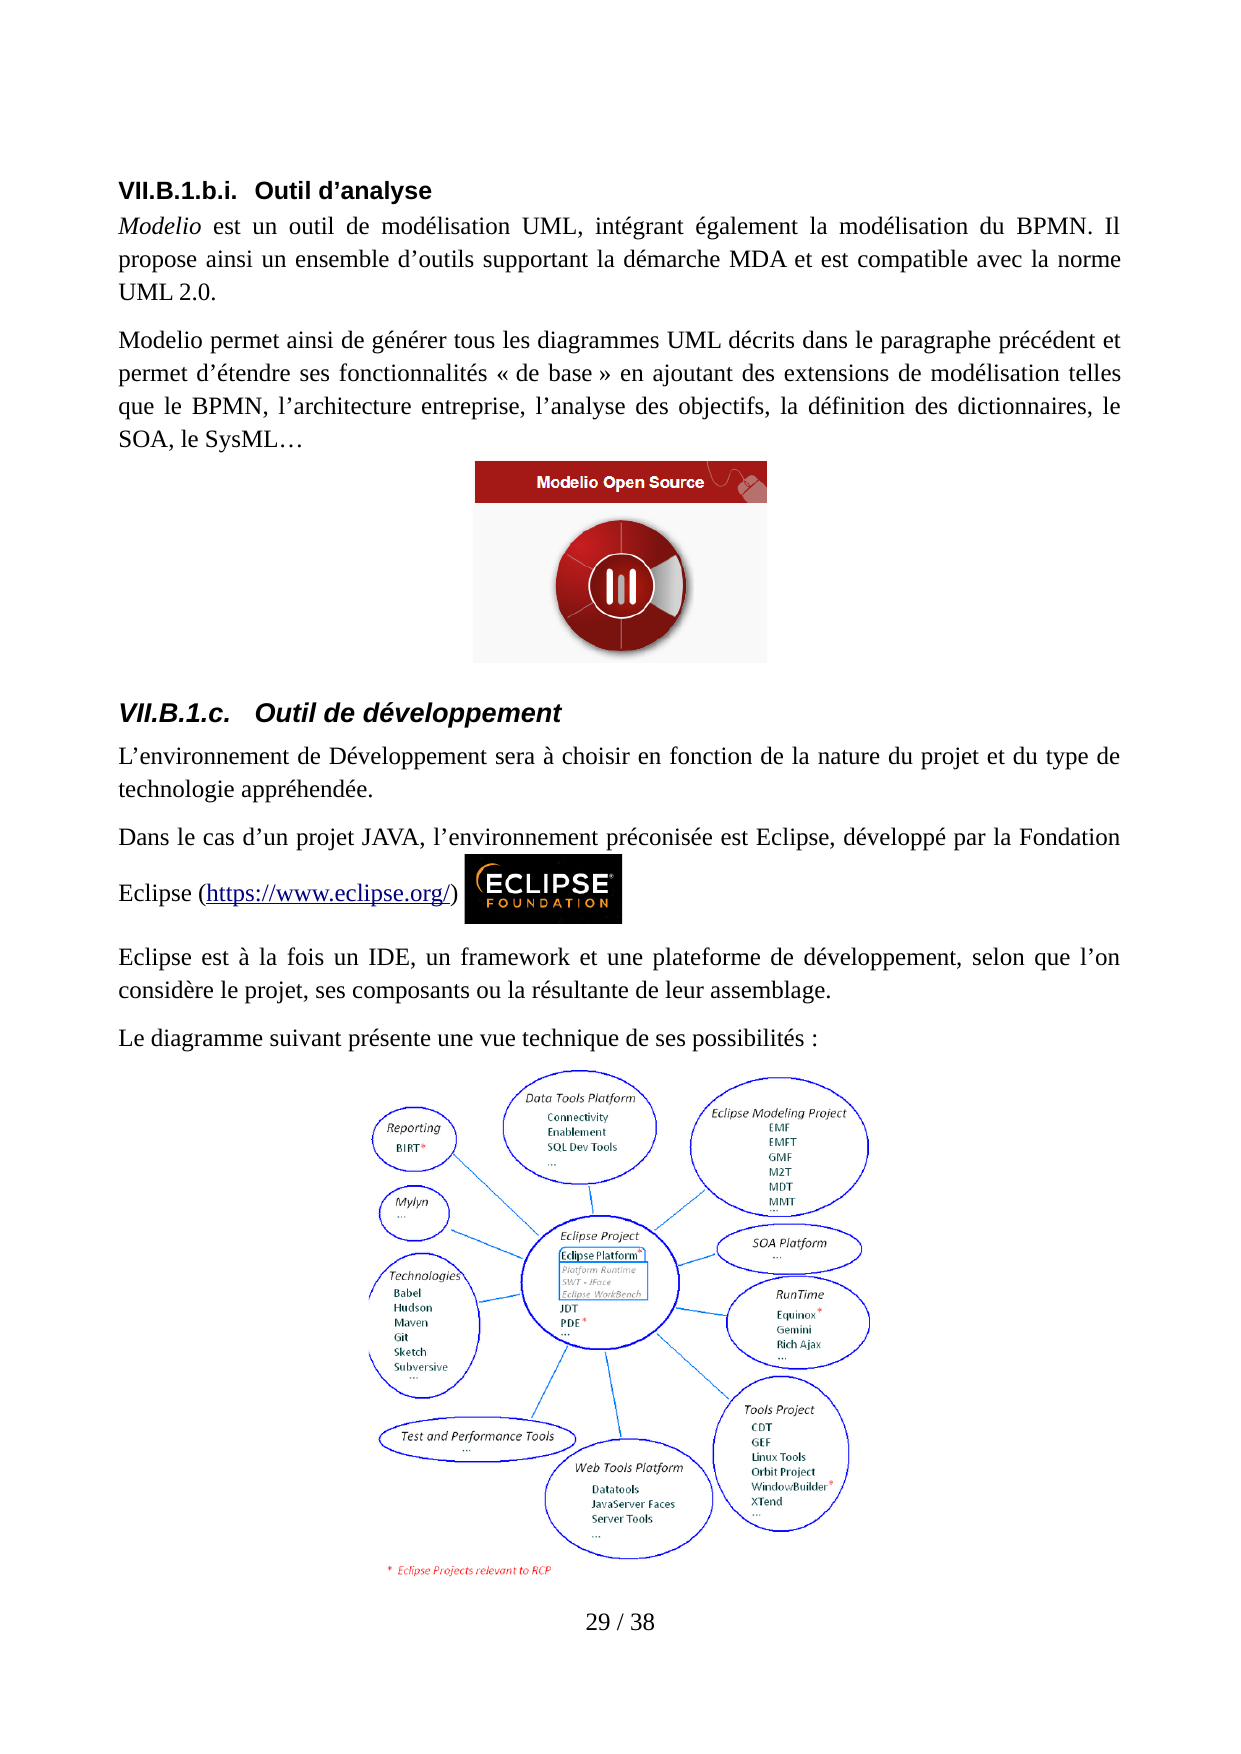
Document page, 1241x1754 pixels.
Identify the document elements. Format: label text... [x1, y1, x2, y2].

subtitle Outil d’analyse [118, 176, 1122, 205]
picture [472, 460, 768, 663]
text Dans le cas d’un projet JAVA, l’environnement préconisée est Eclipse, développé par la Fondation Eclipse (https://www.eclipse.org/) [118, 822, 1122, 924]
text L’environnement de Développement sera à choisir en fonction de la nature du projet et du type de technologie appréhendée. [118, 741, 1122, 803]
text Eclipse est à la fois un IDE, un framework et une plateforme de développement, selon que l’on considère le projet, ses composants ou la résultante de leur assemblage. [118, 942, 1122, 1004]
text Modelio est un outil de modélisation UML, intégrant également la modélisation du BPMN. Il propose ainsi un ensemble d’outils supportant la démarche MDA et est compatible avec la norme UML 2.0. [118, 211, 1122, 306]
text Modelio permet ainsi de générer tous les diagrammes UML décrits dans le paragraphe précédent et permet d’étendre ses fonctionnalités « de base » en ajoutant des extensions de modélisation telles que le BPMN, l’architecture entreprise, l’analyse des objectifs, la définition des dictionnaires, le SOA, le SysML… [118, 325, 1122, 453]
picture [464, 854, 623, 924]
text Le diagramme suivant présente une vue technique de ses possibilités : [118, 1023, 1122, 1052]
subtitle Outil de développement [118, 697, 1122, 728]
picture [368, 1070, 872, 1577]
